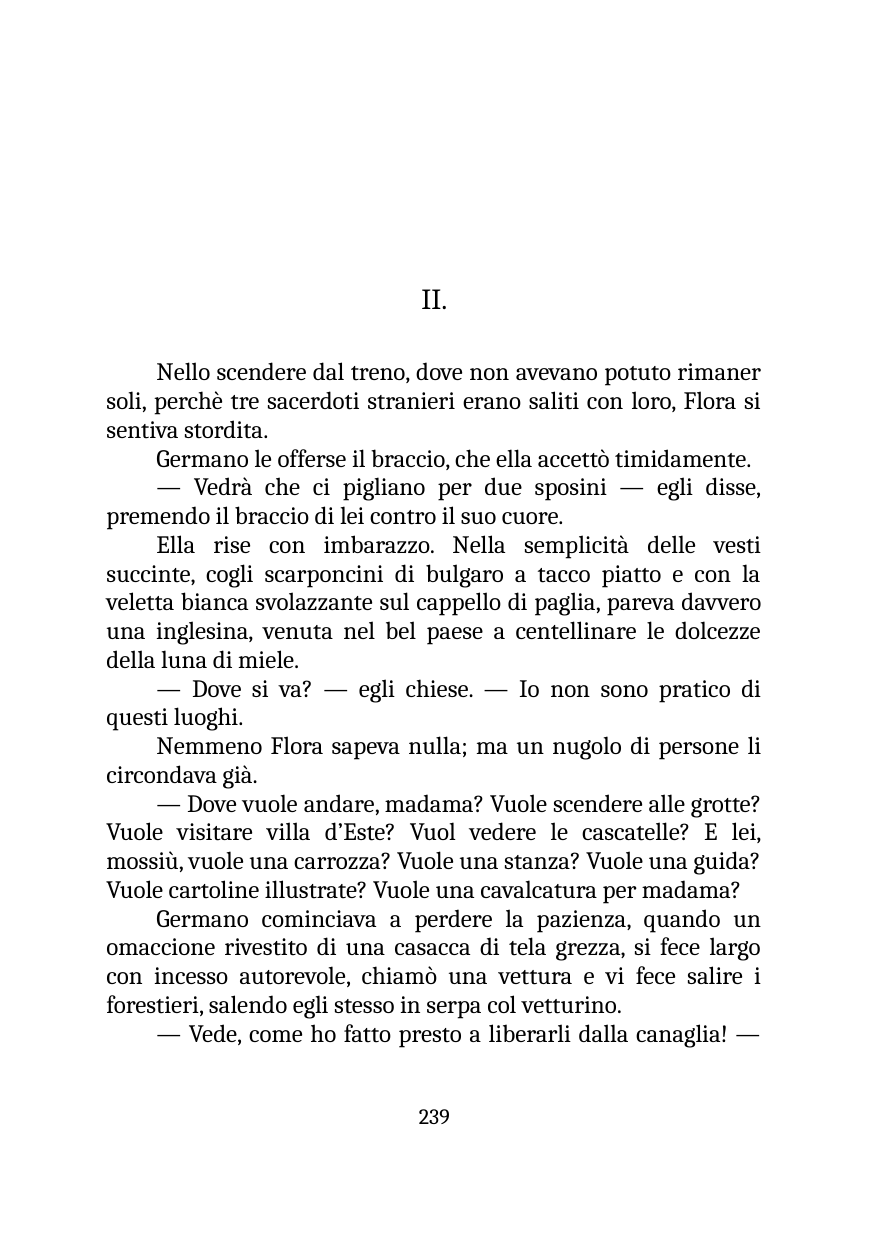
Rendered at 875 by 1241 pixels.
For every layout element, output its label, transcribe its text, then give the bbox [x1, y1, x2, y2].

text — Dove vuole andare, madama? Vuole scendere alle grotte? Vuole visitare villa d’Este? Vuol vedere le cascatelle? E lei, mossiù, vuole una carrozza? Vuole una stanza? Vuole una guida? Vuole cartoline illustrate? Vuole una cavalcatura per madama? [106, 789, 762, 904]
text Germano cominciava a perdere la pazienza, quando un omaccione rivestito di una casacca di tela grezza, si fece largo con incesso autorevole, chiamò una vettura e vi fece salire i forestieri, salendo egli stesso in serpa col vetturino. [106, 904, 762, 1019]
text — Vede, come ho fatto presto a liberarli dalla canaglia! — [106, 1019, 762, 1048]
subtitle II. [106, 283, 762, 317]
text Germano le offerse il braccio, che ella accettò timidamente. [106, 444, 762, 473]
text — Dove si va? — egli chiese. — Io non sono pratico di questi luoghi. [106, 674, 762, 732]
text Nello scendere dal treno, dove non avevano potuto rimaner soli, perchè tre sacerdoti stranieri erano saliti con loro, Flora si sentiva stordita. [106, 358, 762, 444]
text — Vedrà che ci pigliano per due sposini — egli disse, premendo il braccio di lei contro il suo cuore. [106, 473, 762, 531]
text Nemmeno Flora sapeva nulla; ma un nugolo di persone li circondava già. [106, 732, 762, 789]
text Ella rise con imbarazzo. Nella semplicità delle vesti succinte, cogli scarponcini di bulgaro a tacco piatto e con la veletta bianca svolazzante sul cappello di paglia, pareva davvero una inglesina, venuta nel bel paese a centellinare le dolcezze della luna di miele. [106, 531, 762, 674]
